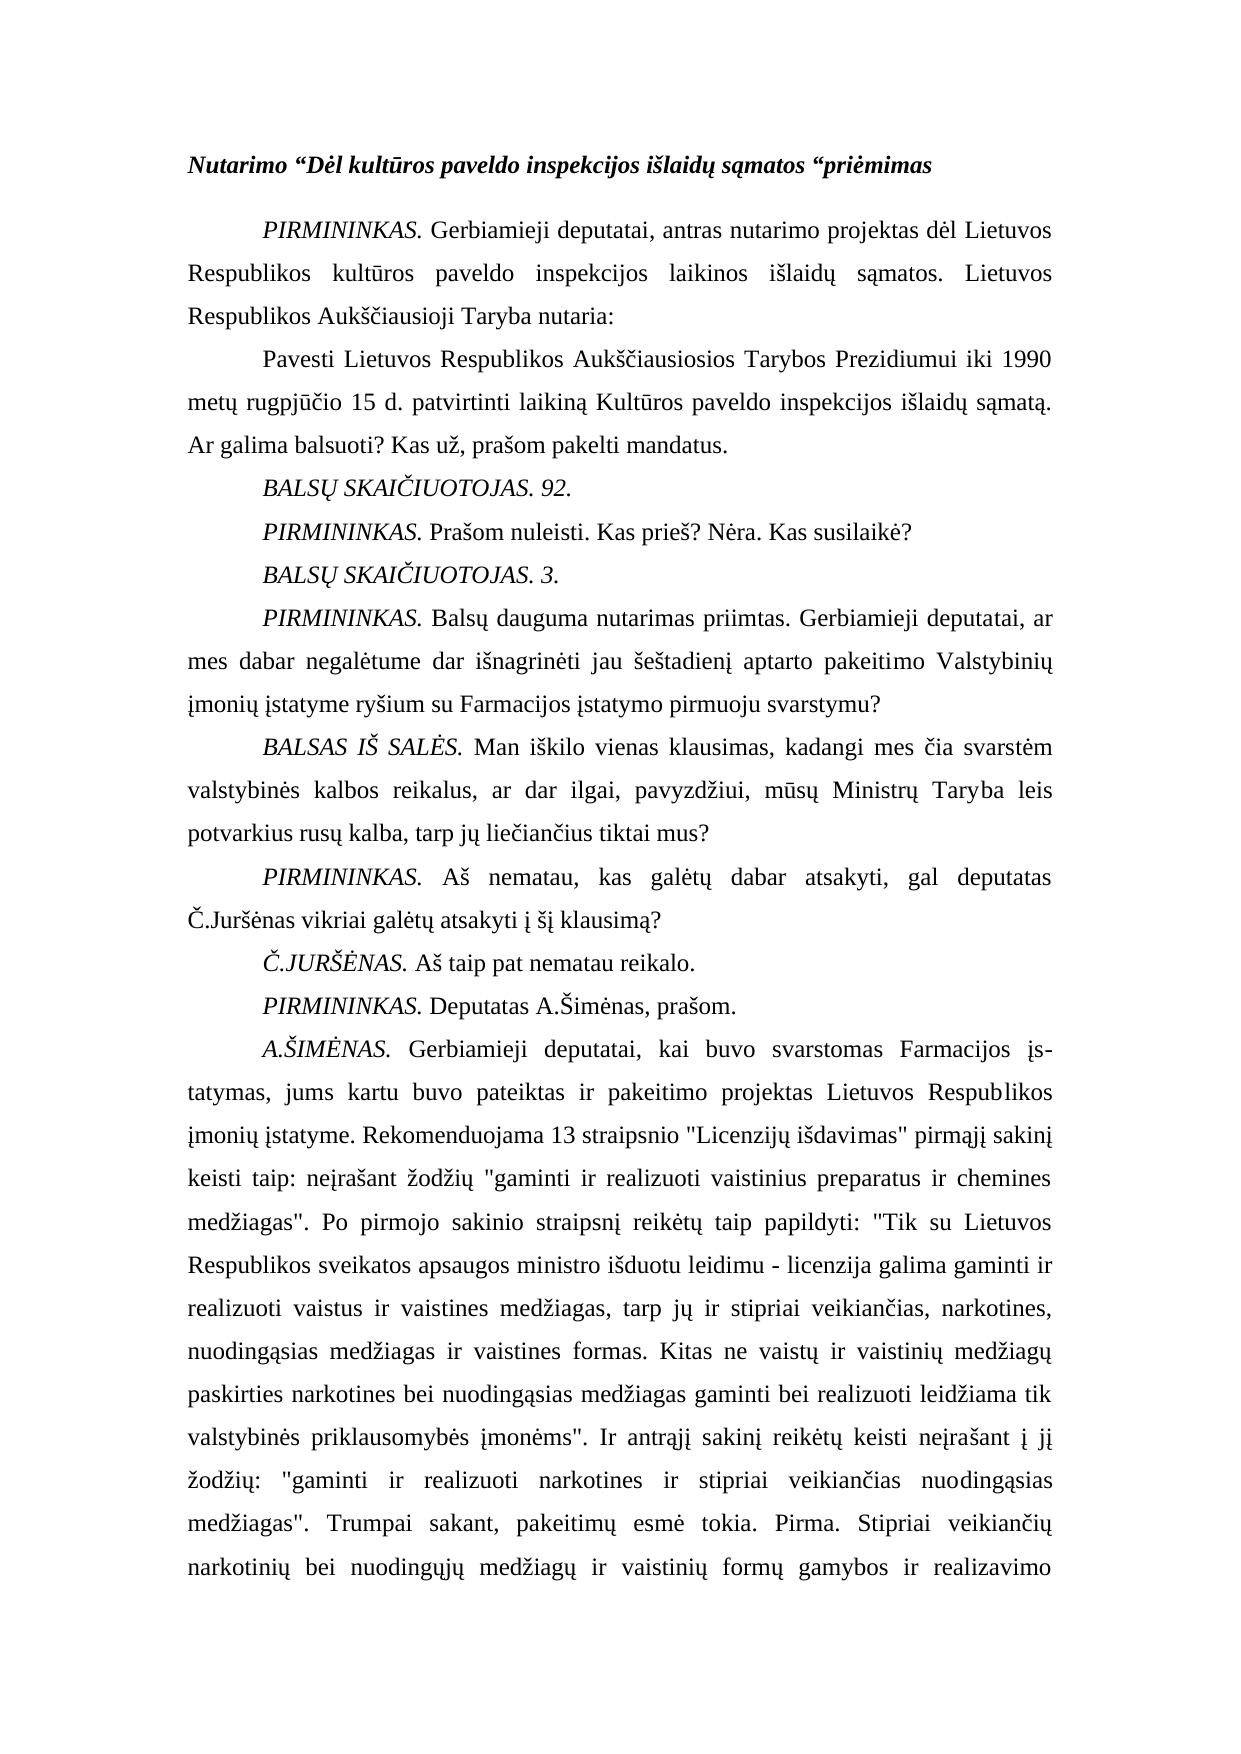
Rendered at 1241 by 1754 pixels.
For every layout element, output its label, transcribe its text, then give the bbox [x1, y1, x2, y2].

text PIRMININKAS. Balsų dauguma nutarimas priimtas. Gerbiamieji deputa­tai, ar mes dabar negalėtume dar išnagrinėti jau šeštadienį aptarto pakeiti­mo Valstybinių įmonių įstatyme ryšium su Farmacijos įstatymo pirmuoju svarstymu? [187, 603, 1053, 718]
text PIRMININKAS. Aš nematau, kas galėtų dabar atsakyti, gal deputatas Č.Juršėnas vikriai galėtų atsakyti į šį klausimą? [187, 862, 1053, 933]
subtitle Nutarimo “Dėl kultūros paveldo inspekcijos išlaidų sąmatos “priėmimas [187, 150, 1203, 179]
text PIRMININKAS. Prašom nuleisti. Kas prieš? Nėra. Kas susilaikė? [187, 517, 1053, 545]
text Pavesti Lietuvos Respublikos Aukščiausiosios Tarybos Prezidiumui iki 1990 metų rugpjūčio 15 d. patvirtinti laikiną Kultūros paveldo inspekcijos išlaidų sąmatą. Ar galima balsuoti? Kas už, prašom pakelti mandatus. [187, 344, 1053, 459]
text PIRMININKAS. Deputatas A.Šimėnas, prašom. [187, 991, 1053, 1020]
text BALSAS IŠ SALĖS. Man iškilo vienas klausimas, kadangi mes čia svars­tėm valstybinės kalbos reikalus, ar dar ilgai, pavyzdžiui, mūsų Ministrų Tary­ba leis potvarkius rusų kalba, tarp jų liečiančius tiktai mus? [187, 732, 1053, 847]
text BALSŲ SKAIČIUOTOJAS. 92. [187, 473, 1053, 502]
text Č.JURŠĖNAS. Aš taip pat nematau reikalo. [187, 948, 1053, 977]
text PIRMININKAS. Gerbiamieji deputatai, antras nutarimo projektas dėl Lietuvos Respublikos kultūros paveldo inspekcijos laikinos išlaidų sąmatos. Lietuvos Respublikos Aukščiausioji Taryba nutaria: [187, 215, 1053, 330]
text BALSŲ SKAIČIUOTOJAS. 3. [187, 560, 1053, 588]
text A.ŠIMĖNAS. Gerbiamieji deputatai, kai buvo svarstomas Farmacijos įs­tatymas, jums kartu buvo pateiktas ir pakeitimo projektas Lietuvos Respub­likos įmonių įstatyme. Rekomenduojama 13 straipsnio "Licenzijų išdavi­mas" pirmąjį sakinį keisti taip: neįrašant žodžių "gaminti ir realizuoti vaistinius preparatus ir chemines medžiagas". Po pirmojo sakinio straipsnį reikėtų taip papildyti: "Tik su Lietuvos Respublikos sveikatos apsaugos mi­nistro išduotu leidimu - licenzija galima gaminti ir realizuoti vaistus ir vais­tines medžiagas, tarp jų ir stipriai veikiančias, narkotines, nuodingąsias me­džiagas ir vaistines formas. Kitas ne vaistų ir vaistinių medžiagų paskirties narkotines bei nuodingąsias medžiagas gaminti bei realizuoti leidžiama tik valstybinės priklausomybės įmonėms". Ir antrąjį sakinį reikėtų keisti neįra­šant į jį žodžių: "gaminti ir realizuoti narkotines ir stipriai veikiančias nuo­dingąsias medžiagas". Trumpai sakant, pakeitimų esmė tokia. Pirma. Stipriai veikiančių narkotinių bei nuodingųjų medžiagų ir vaistinių formų gamybos ir realizavimo [187, 1034, 1053, 1580]
